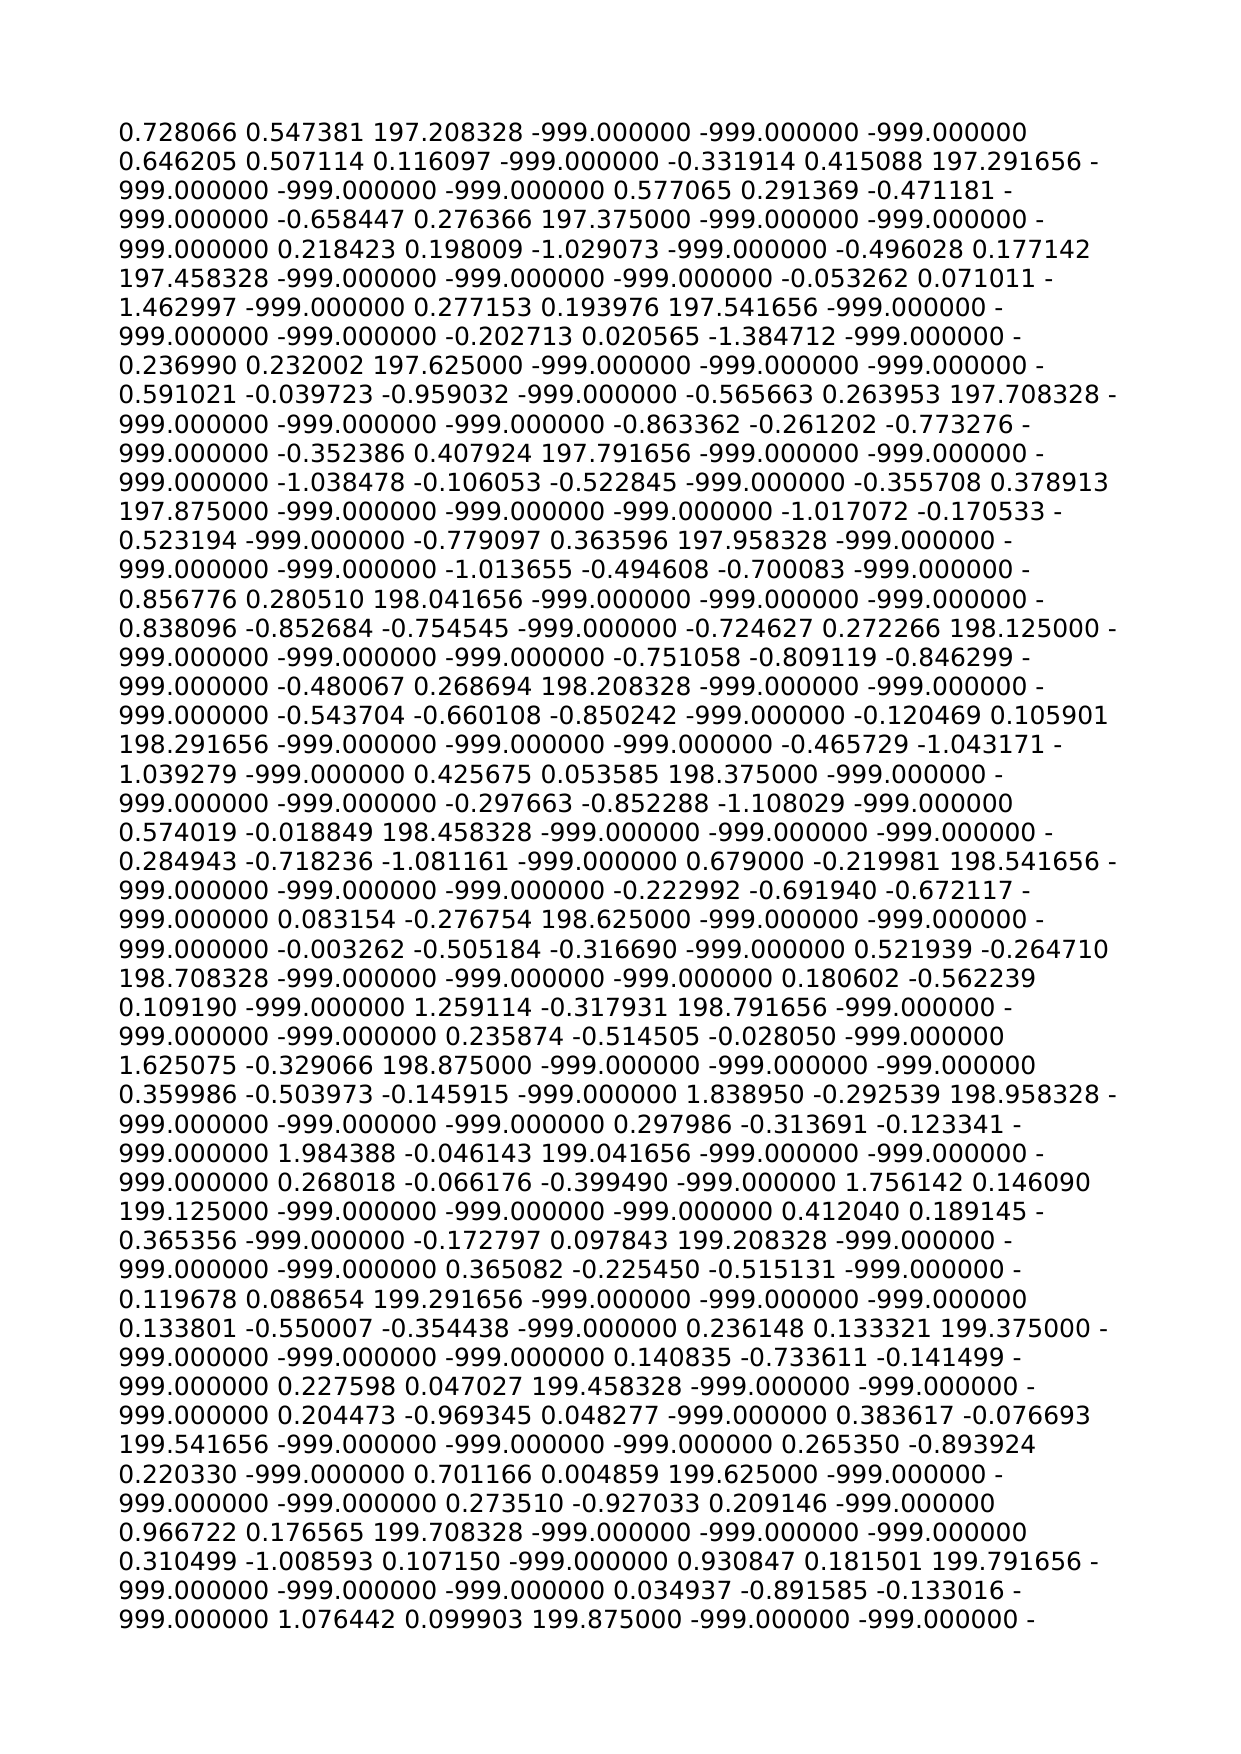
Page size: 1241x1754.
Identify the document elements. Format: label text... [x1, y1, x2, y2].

text -0.728066 0.547381 197.208328 -999.000000 -999.000000 -999.000000 0.646205 0.507114 0.116097 -999.000000 -0.331914 0.415088 197.291656 -999.000000 -999.000000 -999.000000 0.577065 0.291369 -0.471181 -999.000000 -0.658447 0.276366 197.375000 -999.000000 -999.000000 -999.000000 0.218423 0.198009 -1.029073 -999.000000 -0.496028 0.177142 197.458328 -999.000000 -999.000000 -999.000000 -0.053262 0.071011 -1.462997 -999.000000 0.277153 0.193976 197.541656 -999.000000 -999.000000 -999.000000 -0.202713 0.020565 -1.384712 -999.000000 -0.236990 0.232002 197.625000 -999.000000 -999.000000 -999.000000 -0.591021 -0.039723 -0.959032 -999.000000 -0.565663 0.263953 197.708328 -999.000000 -999.000000 -999.000000 -0.863362 -0.261202 -0.773276 -999.000000 -0.352386 0.407924 197.791656 -999.000000 -999.000000 -999.000000 -1.038478 -0.106053 -0.522845 -999.000000 -0.355708 0.378913 197.875000 -999.000000 -999.000000 -999.000000 -1.017072 -0.170533 -0.523194 -999.000000 -0.779097 0.363596 197.958328 -999.000000 -999.000000 -999.000000 -1.013655 -0.494608 -0.700083 -999.000000 -0.856776 0.280510 198.041656 -999.000000 -999.000000 -999.000000 -0.838096 -0.852684 -0.754545 -999.000000 -0.724627 0.272266 198.125000 -999.000000 -999.000000 -999.000000 -0.751058 -0.809119 -0.846299 -999.000000 -0.480067 0.268694 198.208328 -999.000000 -999.000000 -999.000000 -0.543704 -0.660108 -0.850242 -999.000000 -0.120469 0.105901 198.291656 -999.000000 -999.000000 -999.000000 -0.465729 -1.043171 -1.039279 -999.000000 0.425675 0.053585 198.375000 -999.000000 -999.000000 -999.000000 -0.297663 -0.852288 -1.108029 -999.000000 0.574019 -0.018849 198.458328 -999.000000 -999.000000 -999.000000 -0.284943 -0.718236 -1.081161 -999.000000 0.679000 -0.219981 198.541656 -999.000000 -999.000000 -999.000000 -0.222992 -0.691940 -0.672117 -999.000000 0.083154 -0.276754 198.625000 -999.000000 -999.000000 -999.000000 -0.003262 -0.505184 -0.316690 -999.000000 0.521939 -0.264710 198.708328 -999.000000 -999.000000 -999.000000 0.180602 -0.562239 0.109190 -999.000000 1.259114 -0.317931 198.791656 -999.000000 -999.000000 -999.000000 0.235874 -0.514505 -0.028050 -999.000000 1.625075 -0.329066 198.875000 -999.000000 -999.000000 -999.000000 0.359986 -0.503973 -0.145915 -999.000000 1.838950 -0.292539 198.958328 -999.000000 -999.000000 -999.000000 0.297986 -0.313691 -0.123341 -999.000000 1.984388 -0.046143 199.041656 -999.000000 -999.000000 -999.000000 0.268018 -0.066176 -0.399490 -999.000000 1.756142 0.146090 199.125000 -999.000000 -999.000000 -999.000000 0.412040 0.189145 -0.365356 -999.000000 -0.172797 0.097843 199.208328 -999.000000 -999.000000 -999.000000 0.365082 -0.225450 -0.515131 -999.000000 -0.119678 0.088654 199.291656 -999.000000 -999.000000 -999.000000 0.133801 -0.550007 -0.354438 -999.000000 0.236148 0.133321 199.375000 -999.000000 -999.000000 -999.000000 0.140835 -0.733611 -0.141499 -999.000000 0.227598 0.047027 199.458328 -999.000000 -999.000000 -999.000000 0.204473 -0.969345 0.048277 -999.000000 0.383617 -0.076693 199.541656 -999.000000 -999.000000 -999.000000 0.265350 -0.893924 0.220330 -999.000000 0.701166 0.004859 199.625000 -999.000000 -999.000000 -999.000000 0.273510 -0.927033 0.209146 -999.000000 0.966722 0.176565 199.708328 -999.000000 -999.000000 -999.000000 0.310499 -1.008593 0.107150 -999.000000 0.930847 0.181501 199.791656 -999.000000 -999.000000 -999.000000 0.034937 -0.891585 -0.133016 -999.000000 1.076442 0.099903 199.875000 -999.000000 -999.000000 [118, 118, 1122, 1635]
